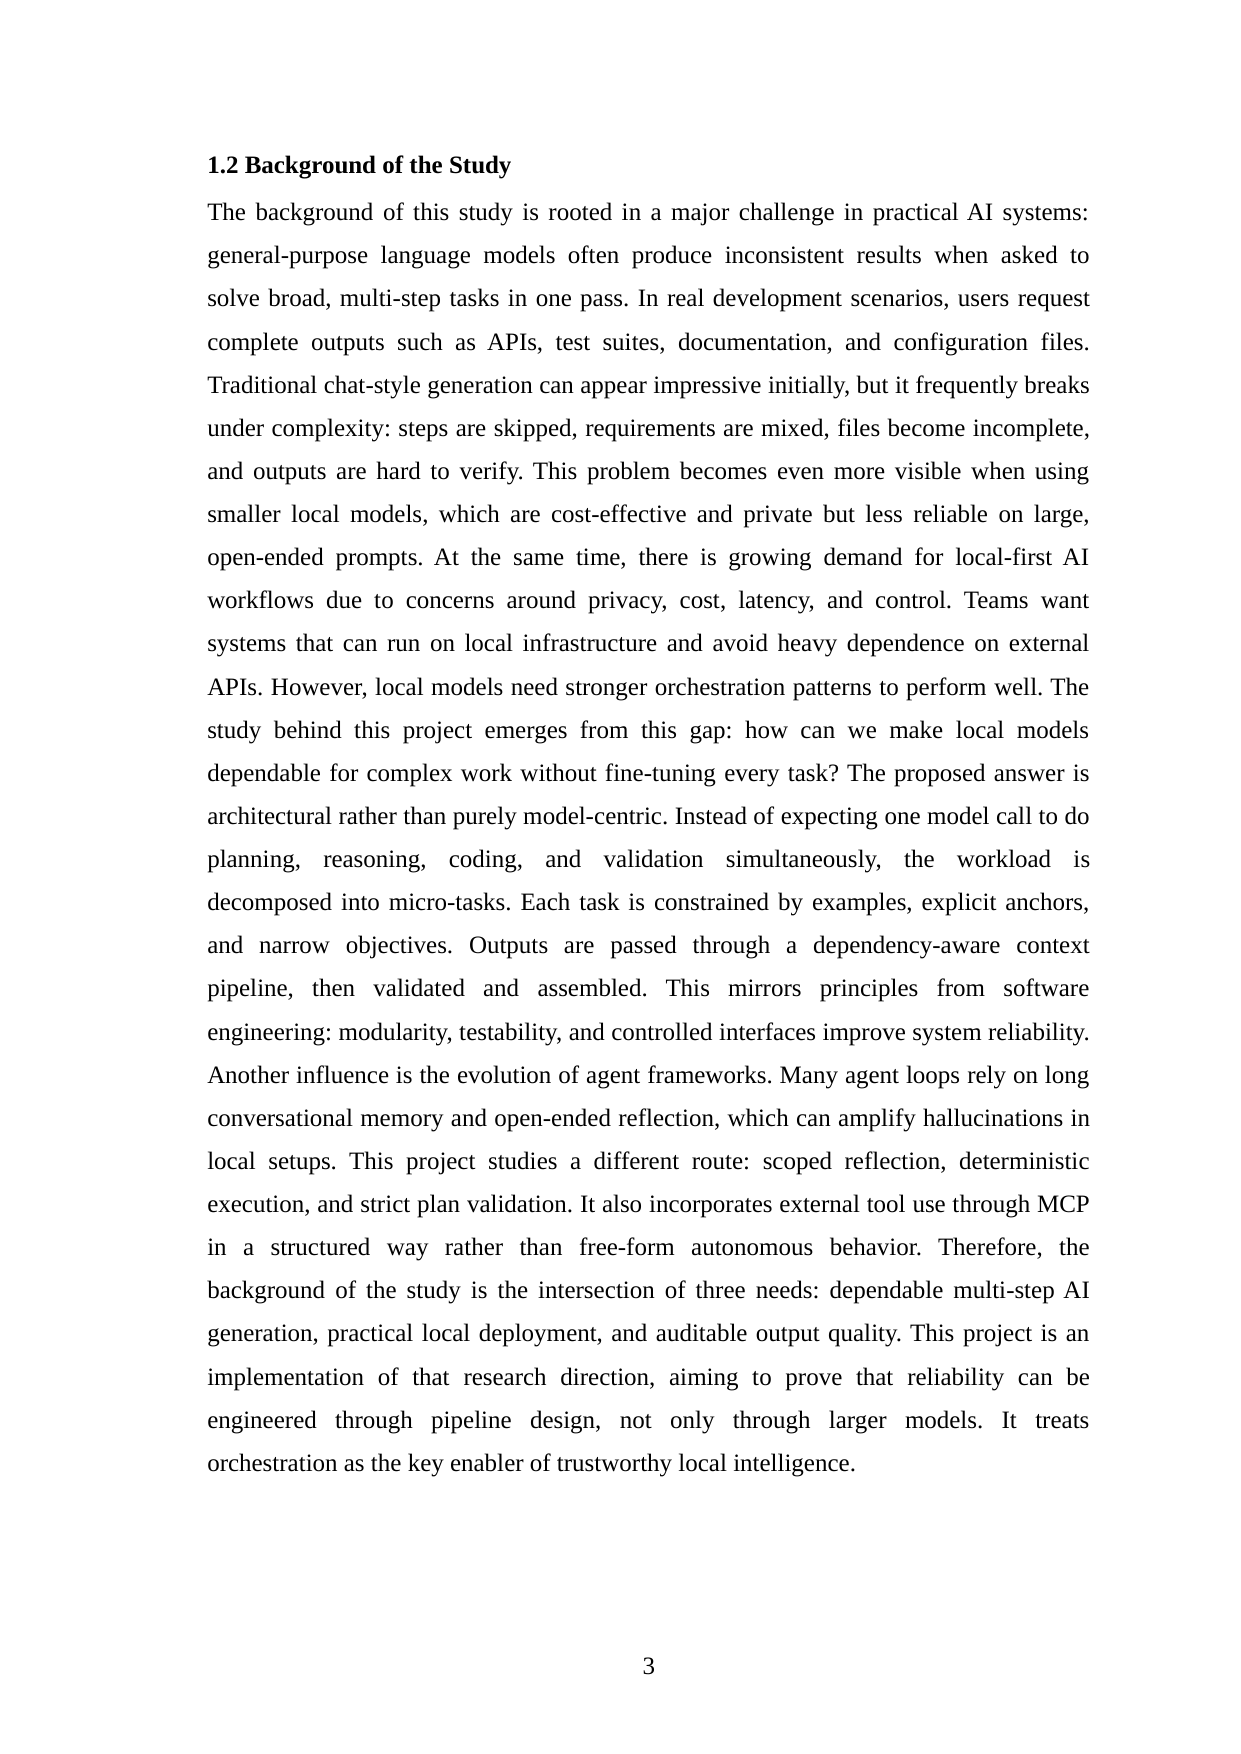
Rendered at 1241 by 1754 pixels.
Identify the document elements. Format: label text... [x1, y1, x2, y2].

text The background of this study is rooted in a major challenge in practical AI systems: general-purpose language models often produce inconsistent results when asked to solve broad, multi-step tasks in one pass. In real development scenarios, users request complete outputs such as APIs, test suites, documentation, and configuration files. Traditional chat-style generation can appear impressive initially, but it frequently breaks under complexity: steps are skipped, requirements are mixed, files become incomplete, and outputs are hard to verify. This problem becomes even more visible when using smaller local models, which are cost-effective and private but less reliable on large, open-ended prompts. At the same time, there is growing demand for local-first AI workflows due to concerns around privacy, cost, latency, and control. Teams want systems that can run on local infrastructure and avoid heavy dependence on external APIs. However, local models need stronger orchestration patterns to perform well. The study behind this project emerges from this gap: how can we make local models dependable for complex work without fine-tuning every task? The proposed answer is architectural rather than purely model-centric. Instead of expecting one model call to do planning, reasoning, coding, and validation simultaneously, the workload is decomposed into micro-tasks. Each task is constrained by examples, explicit anchors, and narrow objectives. Outputs are passed through a dependency-aware context pipeline, then validated and assembled. This mirrors principles from software engineering: modularity, testability, and controlled interfaces improve system reliability. Another influence is the evolution of agent frameworks. Many agent loops rely on long conversational memory and open-ended reflection, which can amplify hallucinations in local setups. This project studies a different route: scoped reflection, deterministic execution, and strict plan validation. It also incorporates external tool use through MCP in a structured way rather than free-form autonomous behavior. Therefore, the background of the study is the intersection of three needs: dependable multi-step AI generation, practical local deployment, and auditable output quality. This project is an implementation of that research direction, aiming to prove that reliability can be engineered through pipeline design, not only through larger models. It treats orchestration as the key enabler of trustworthy local intelligence. [207, 197, 1091, 1477]
text 1.2 Background of the Study [207, 150, 1091, 179]
